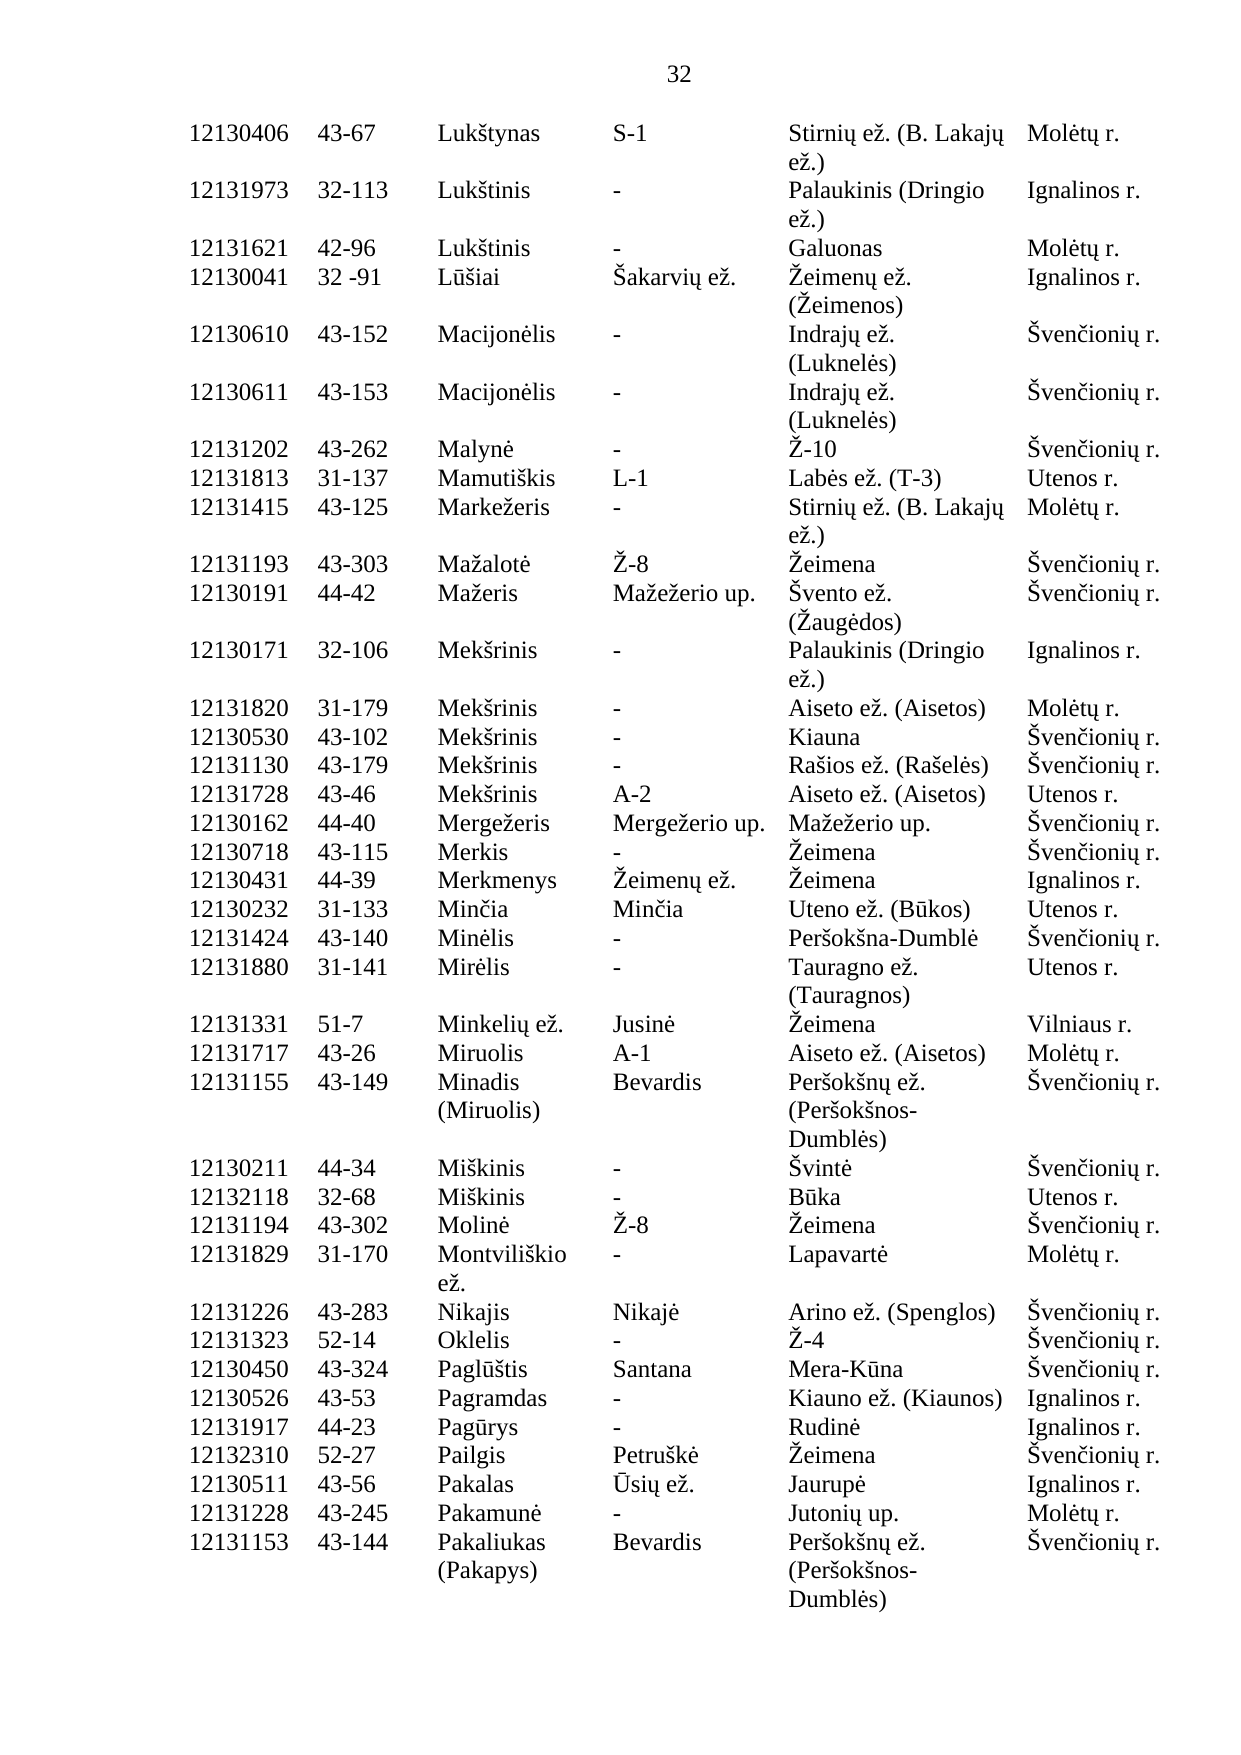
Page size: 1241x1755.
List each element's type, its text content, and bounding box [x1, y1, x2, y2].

table_cell Žeimena [777, 866, 1016, 894]
table_cell 31-179 [306, 693, 426, 722]
table_cell Galuonas [777, 233, 1016, 262]
table_cell Palaukinis (Dringio ež.) [777, 636, 1016, 693]
table_cell Utenos r. [1016, 1182, 1188, 1211]
table_cell S-1 [601, 118, 777, 176]
table_cell - [601, 1326, 777, 1354]
table_cell 52-27 [306, 1441, 426, 1469]
table_cell 12131331 [177, 1009, 306, 1038]
table_cell Ž-8 [601, 549, 777, 578]
table_cell Bevardis [601, 1067, 777, 1153]
table_cell Ž-4 [777, 1326, 1016, 1354]
table_cell Žeimena [777, 1441, 1016, 1469]
table_cell 12131813 [177, 463, 306, 492]
table_cell Molėtų r. [1016, 693, 1188, 722]
table_cell Būka [777, 1182, 1016, 1211]
table_cell 12130718 [177, 837, 306, 866]
table_cell 44-42 [306, 578, 426, 636]
table_cell 12131153 [177, 1527, 306, 1613]
table_cell Ž-10 [777, 434, 1016, 463]
table_cell 44-39 [306, 866, 426, 894]
table_cell 44-23 [306, 1412, 426, 1441]
table_cell A-2 [601, 779, 777, 808]
table_cell 43-115 [306, 837, 426, 866]
table_cell 43-153 [306, 377, 426, 434]
table_cell Molėtų r. [1016, 1498, 1188, 1527]
table_cell 12131228 [177, 1498, 306, 1527]
table_cell Paglūštis [426, 1354, 601, 1383]
table_cell 12131194 [177, 1211, 306, 1239]
table_cell Utenos r. [1016, 779, 1188, 808]
table_cell - [601, 176, 777, 233]
table_cell 43-140 [306, 923, 426, 952]
table_cell 32-68 [306, 1182, 426, 1211]
table_cell Ignalinos r. [1016, 636, 1188, 693]
table_cell Indrajų ež. (Luknelės) [777, 319, 1016, 377]
table_cell Švenčionių r. [1016, 578, 1188, 636]
table_cell 12130526 [177, 1383, 306, 1412]
table_cell Švenčionių r. [1016, 1326, 1188, 1354]
table_cell - [601, 751, 777, 779]
table_cell 51-7 [306, 1009, 426, 1038]
table_cell - [601, 952, 777, 1009]
table_cell 12131415 [177, 492, 306, 549]
table_cell - [601, 1153, 777, 1182]
table_cell - [601, 693, 777, 722]
table_cell Labės ež. (T-3) [777, 463, 1016, 492]
table_cell Peršokšnų ež. (Peršokšnos- Dumblės) [777, 1067, 1016, 1153]
table_cell Mažalotė [426, 549, 601, 578]
table_cell 12132310 [177, 1441, 306, 1469]
table_cell - [601, 1383, 777, 1412]
table_cell Mekšrinis [426, 722, 601, 751]
table_cell 43-245 [306, 1498, 426, 1527]
table_cell Bevardis [601, 1527, 777, 1613]
table_cell Vilniaus r. [1016, 1009, 1188, 1038]
table_cell Aiseto ež. (Aisetos) [777, 1038, 1016, 1067]
table_cell 12130530 [177, 722, 306, 751]
table_cell - [601, 837, 777, 866]
table_cell 12130171 [177, 636, 306, 693]
table_cell Švenčionių r. [1016, 1067, 1188, 1153]
table_cell Mera-Kūna [777, 1354, 1016, 1383]
table_cell Macijonėlis [426, 377, 601, 434]
table_cell 12130611 [177, 377, 306, 434]
table_cell Mergežeris [426, 808, 601, 837]
table_cell 12130511 [177, 1469, 306, 1498]
table_cell Pakamunė [426, 1498, 601, 1527]
table_cell - [601, 377, 777, 434]
table_cell A-1 [601, 1038, 777, 1067]
table_cell Pailgis [426, 1441, 601, 1469]
table_cell Mergežerio up. [601, 808, 777, 837]
table_cell Jaurupė [777, 1469, 1016, 1498]
table_cell Lūšiai [426, 262, 601, 319]
table_cell Švenčionių r. [1016, 1527, 1188, 1613]
table_cell Macijonėlis [426, 319, 601, 377]
table_cell 43-144 [306, 1527, 426, 1613]
table_cell Švenčionių r. [1016, 377, 1188, 434]
table_cell Ignalinos r. [1016, 262, 1188, 319]
table_cell 12130232 [177, 894, 306, 923]
table_cell Ignalinos r. [1016, 1469, 1188, 1498]
table_cell Utenos r. [1016, 952, 1188, 1009]
table_cell Utenos r. [1016, 894, 1188, 923]
table_cell Mekšrinis [426, 751, 601, 779]
table_cell Minėlis [426, 923, 601, 952]
table_cell Švintė [777, 1153, 1016, 1182]
table_cell Indrajų ež. (Luknelės) [777, 377, 1016, 434]
table_cell Arino ež. (Spenglos) [777, 1297, 1016, 1326]
table_cell - [601, 319, 777, 377]
table_cell Kiauno ež. (Kiaunos) [777, 1383, 1016, 1412]
table_cell 12131621 [177, 233, 306, 262]
table_cell Molėtų r. [1016, 233, 1188, 262]
table_cell 12131155 [177, 1067, 306, 1153]
table_cell Merkmenys [426, 866, 601, 894]
table_cell Rašios ež. (Rašelės) [777, 751, 1016, 779]
table_cell 43-152 [306, 319, 426, 377]
table_cell 12131717 [177, 1038, 306, 1067]
table_cell - [601, 1412, 777, 1441]
table_cell 43-125 [306, 492, 426, 549]
table_cell Rudinė [777, 1412, 1016, 1441]
table_cell - [601, 722, 777, 751]
table_cell 43-283 [306, 1297, 426, 1326]
table_cell 12131973 [177, 176, 306, 233]
table_cell Aiseto ež. (Aisetos) [777, 779, 1016, 808]
table_cell Uteno ež. (Būkos) [777, 894, 1016, 923]
table_cell Žeimena [777, 1009, 1016, 1038]
table_cell Mažežerio up. [777, 808, 1016, 837]
table_cell Švenčionių r. [1016, 549, 1188, 578]
table_cell Švenčionių r. [1016, 319, 1188, 377]
table_cell Peršokšna-Dumblė [777, 923, 1016, 952]
table_cell 43-324 [306, 1354, 426, 1383]
table_cell Molinė [426, 1211, 601, 1239]
table_cell Lukštynas [426, 118, 601, 176]
table_cell Molėtų r. [1016, 492, 1188, 549]
table_cell Pakaliukas (Pakapys) [426, 1527, 601, 1613]
table_cell Švenčionių r. [1016, 1354, 1188, 1383]
table_cell 43-26 [306, 1038, 426, 1067]
table_cell 32 -91 [306, 262, 426, 319]
table_cell Miškinis [426, 1182, 601, 1211]
table_cell 43-67 [306, 118, 426, 176]
table_cell Montviliškio ež. [426, 1239, 601, 1297]
table_cell Ignalinos r. [1016, 176, 1188, 233]
table_cell Lukštinis [426, 176, 601, 233]
table_cell Žeimena [777, 837, 1016, 866]
table_cell - [601, 1182, 777, 1211]
table_cell Kiauna [777, 722, 1016, 751]
table_cell Ūsių ež. [601, 1469, 777, 1498]
table_cell Jutonių up. [777, 1498, 1016, 1527]
table_cell Mekšrinis [426, 636, 601, 693]
table_cell - [601, 1239, 777, 1297]
table_cell 43-302 [306, 1211, 426, 1239]
table_cell - [601, 492, 777, 549]
table_cell 12131193 [177, 549, 306, 578]
table_cell 12131728 [177, 779, 306, 808]
table_cell 12130191 [177, 578, 306, 636]
table_cell 43-46 [306, 779, 426, 808]
table_cell Jusinė [601, 1009, 777, 1038]
table_cell 12132118 [177, 1182, 306, 1211]
table_cell Minčia [426, 894, 601, 923]
table_cell 42-96 [306, 233, 426, 262]
table_cell Švenčionių r. [1016, 434, 1188, 463]
table_cell Minčia [601, 894, 777, 923]
table_cell 12130450 [177, 1354, 306, 1383]
table_cell 12130610 [177, 319, 306, 377]
table_cell Palaukinis (Dringio ež.) [777, 176, 1016, 233]
table_cell Lapavartė [777, 1239, 1016, 1297]
table_cell Petruškė [601, 1441, 777, 1469]
table_cell 12131202 [177, 434, 306, 463]
table_cell Švenčionių r. [1016, 1153, 1188, 1182]
table_cell Minadis (Miruolis) [426, 1067, 601, 1153]
table_cell 44-40 [306, 808, 426, 837]
table_cell Švento ež. (Žaugėdos) [777, 578, 1016, 636]
table_cell Markežeris [426, 492, 601, 549]
table_cell 12130211 [177, 1153, 306, 1182]
table_cell - [601, 923, 777, 952]
table_cell Šakarvių ež. [601, 262, 777, 319]
table_cell 43-179 [306, 751, 426, 779]
table_cell Merkis [426, 837, 601, 866]
table_cell - [601, 233, 777, 262]
table_cell Utenos r. [1016, 463, 1188, 492]
table_cell L-1 [601, 463, 777, 492]
table_cell Stirnių ež. (B. Lakajų ež.) [777, 492, 1016, 549]
table_cell 12131829 [177, 1239, 306, 1297]
table_cell 12131226 [177, 1297, 306, 1326]
table_cell Molėtų r. [1016, 1239, 1188, 1297]
table_cell Tauragno ež. (Tauragnos) [777, 952, 1016, 1009]
table_cell Žeimena [777, 549, 1016, 578]
table_cell Mekšrinis [426, 779, 601, 808]
table_cell Aiseto ež. (Aisetos) [777, 693, 1016, 722]
table_cell Švenčionių r. [1016, 923, 1188, 952]
table_cell 32-106 [306, 636, 426, 693]
table_cell Švenčionių r. [1016, 1211, 1188, 1239]
table_cell Pagramdas [426, 1383, 601, 1412]
table_cell 12130041 [177, 262, 306, 319]
table_cell Švenčionių r. [1016, 1297, 1188, 1326]
table_cell Žeimena [777, 1211, 1016, 1239]
table_cell 12131880 [177, 952, 306, 1009]
table_cell 43-149 [306, 1067, 426, 1153]
table_cell Ignalinos r. [1016, 1383, 1188, 1412]
table_cell Žeimenų ež. (Žeimenos) [777, 262, 1016, 319]
table_cell Švenčionių r. [1016, 837, 1188, 866]
table_cell Miškinis [426, 1153, 601, 1182]
table_cell Švenčionių r. [1016, 722, 1188, 751]
table_cell Peršokšnų ež. (Peršokšnos- Dumblės) [777, 1527, 1016, 1613]
table_cell 43-102 [306, 722, 426, 751]
table_cell Stirnių ež. (B. Lakajų ež.) [777, 118, 1016, 176]
table_cell Mamutiškis [426, 463, 601, 492]
table_cell Pakalas [426, 1469, 601, 1498]
table_cell Švenčionių r. [1016, 808, 1188, 837]
table_cell 12130162 [177, 808, 306, 837]
table_cell 12130406 [177, 118, 306, 176]
table_cell Lukštinis [426, 233, 601, 262]
table_cell 12131323 [177, 1326, 306, 1354]
table_cell Molėtų r. [1016, 1038, 1188, 1067]
table_cell - [601, 636, 777, 693]
table_cell Mirėlis [426, 952, 601, 1009]
table_cell Santana [601, 1354, 777, 1383]
table_cell Nikajė [601, 1297, 777, 1326]
table_cell Ž-8 [601, 1211, 777, 1239]
table_cell Molėtų r. [1016, 118, 1188, 176]
table_cell - [601, 434, 777, 463]
table_cell 43-303 [306, 549, 426, 578]
table_cell 52-14 [306, 1326, 426, 1354]
table_cell Mažežerio up. [601, 578, 777, 636]
table_cell 31-133 [306, 894, 426, 923]
table_cell Malynė [426, 434, 601, 463]
table_cell 12131820 [177, 693, 306, 722]
table_cell Miruolis [426, 1038, 601, 1067]
table_cell Švenčionių r. [1016, 1441, 1188, 1469]
table_cell 12130431 [177, 866, 306, 894]
table_cell Žeimenų ež. [601, 866, 777, 894]
table_cell Ignalinos r. [1016, 1412, 1188, 1441]
table_cell - [601, 1498, 777, 1527]
table_cell 43-56 [306, 1469, 426, 1498]
table_cell Oklelis [426, 1326, 601, 1354]
table_cell 43-262 [306, 434, 426, 463]
table_cell Ignalinos r. [1016, 866, 1188, 894]
table_cell 43-53 [306, 1383, 426, 1412]
table_cell 31-141 [306, 952, 426, 1009]
table_cell Mažeris [426, 578, 601, 636]
table_cell 31-137 [306, 463, 426, 492]
table_cell Pagūrys [426, 1412, 601, 1441]
table_cell 12131424 [177, 923, 306, 952]
table_cell Minkelių ež. [426, 1009, 601, 1038]
table_cell Švenčionių r. [1016, 751, 1188, 779]
table_cell Nikajis [426, 1297, 601, 1326]
table_cell 31-170 [306, 1239, 426, 1297]
table_cell 12131130 [177, 751, 306, 779]
table_cell 12131917 [177, 1412, 306, 1441]
table_cell 32-113 [306, 176, 426, 233]
table_cell Mekšrinis [426, 693, 601, 722]
table_cell 44-34 [306, 1153, 426, 1182]
